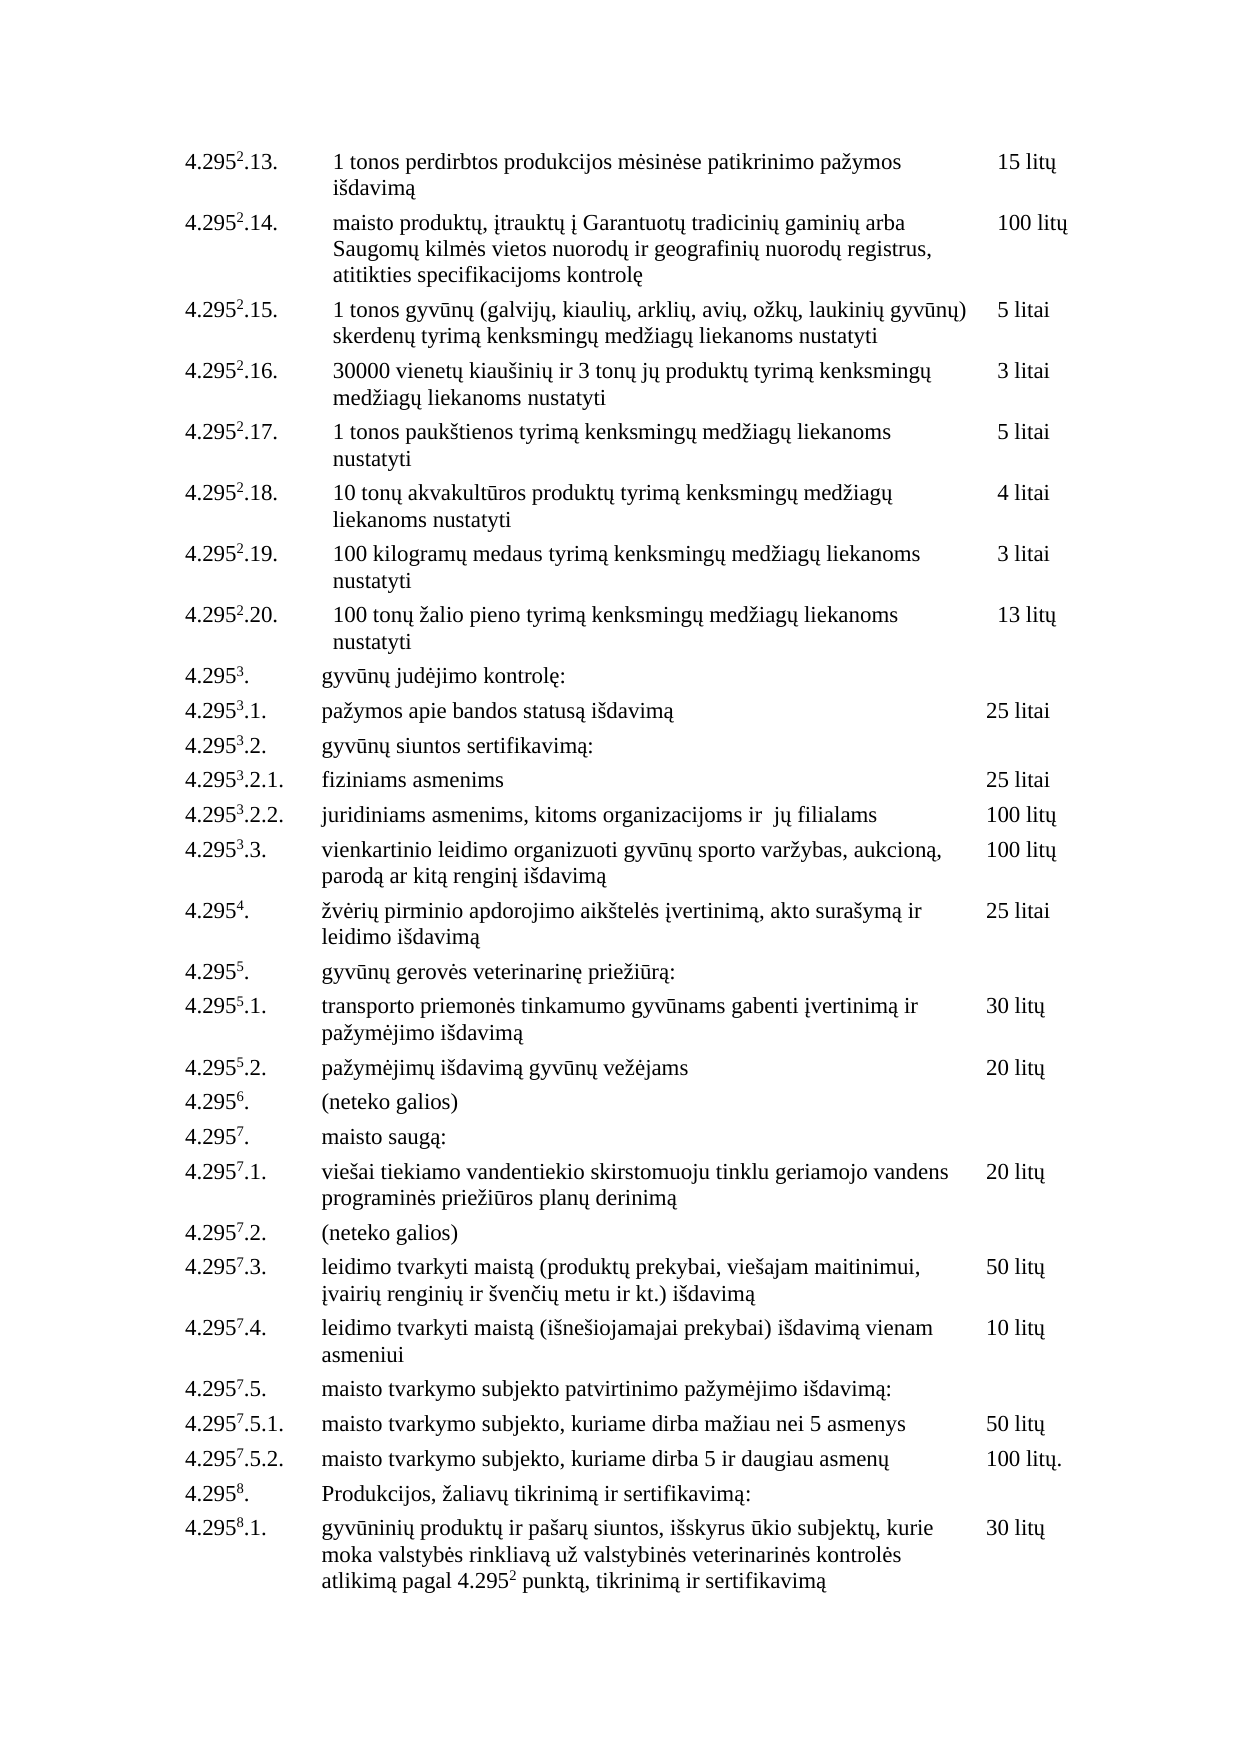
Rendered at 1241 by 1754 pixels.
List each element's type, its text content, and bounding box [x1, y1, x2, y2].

table_cell 4.2953.2.2. [174, 801, 321, 836]
table_cell [986, 1219, 1148, 1253]
table_cell 30 litų [986, 993, 1148, 1054]
table_cell maisto tvarkymo subjekto, kuriame dirba mažiau nei 5 asmenys [321, 1410, 986, 1445]
table_cell 100 litų [986, 836, 1148, 897]
table_cell 13 litų [986, 601, 1148, 662]
table_cell 4.2957.5.1. [174, 1410, 321, 1445]
table_cell [986, 1088, 1148, 1123]
table_cell 3 litai [986, 357, 1148, 418]
table_cell pažymėjimų išdavimą gyvūnų vežėjams [321, 1054, 986, 1088]
table_cell 4.2957.2. [174, 1219, 321, 1253]
table_cell 4.2957.3. [174, 1254, 321, 1314]
table_cell gyvūnų judėjimo kontrolę: [321, 663, 986, 697]
table_cell gyvūnų gerovės veterinarinę priežiūrą: [321, 958, 986, 993]
table_cell 25 litai [986, 766, 1148, 801]
table_cell maisto produktų, įtrauktų į Garantuotų tradicinių gaminių arba Saugomų kilmės vietos nuorodų ir geografinių nuorodų registrus, atitikties specifikacijoms kontrolę [321, 209, 986, 296]
table_cell [986, 1376, 1148, 1410]
table_cell [986, 732, 1148, 766]
table_cell 30 litų [986, 1514, 1148, 1602]
table_cell 4.2958.1. [174, 1514, 321, 1602]
table_cell 4.2952.14. [174, 209, 321, 296]
table_cell 4.2958. [174, 1480, 321, 1514]
table_cell 4.2955.1. [174, 993, 321, 1054]
table_cell (neteko galios) [321, 1088, 986, 1123]
table_cell 25 litai [986, 897, 1148, 958]
table_cell vienkartinio leidimo organizuoti gyvūnų sporto varžybas, aukcioną, parodą ar kitą renginį išdavimą [321, 836, 986, 897]
table_cell 3 litai [986, 540, 1148, 601]
table_cell 4.2953.1. [174, 697, 321, 732]
table_cell 10 litų [986, 1315, 1148, 1376]
table_cell maisto tvarkymo subjekto, kuriame dirba 5 ir daugiau asmenų [321, 1445, 986, 1479]
table_cell 1 tonos gyvūnų (galvijų, kiaulių, arklių, avių, ožkų, laukinių gyvūnų) skerdenų tyrimą kenksmingų medžiagų liekanoms nustatyti [321, 296, 986, 357]
table_cell 4.2956. [174, 1088, 321, 1123]
table_cell 4.2954. [174, 897, 321, 958]
table_cell leidimo tvarkyti maistą (produktų prekybai, viešajam maitinimui, įvairių renginių ir švenčių metu ir kt.) išdavimą [321, 1254, 986, 1314]
table_cell 15 litų [986, 148, 1148, 209]
table_cell 50 litų [986, 1410, 1148, 1445]
table_cell 5 litai [986, 296, 1148, 357]
table_cell 4.2952.17. [174, 418, 321, 479]
table_cell 4.2955. [174, 958, 321, 993]
table_cell 50 litų [986, 1254, 1148, 1314]
table_cell 5 litai [986, 418, 1148, 479]
table_cell 25 litai [986, 697, 1148, 732]
table_cell [986, 1480, 1148, 1514]
table_cell 4.2952.16. [174, 357, 321, 418]
table_cell (neteko galios) [321, 1219, 986, 1253]
table_cell žvėrių pirminio apdorojimo aikštelės įvertinimą, akto surašymą ir leidimo išdavimą [321, 897, 986, 958]
table_cell 30000 vienetų kiaušinių ir 3 tonų jų produktų tyrimą kenksmingų medžiagų liekanoms nustatyti [321, 357, 986, 418]
table_cell viešai tiekiamo vandentiekio skirstomuoju tinklu geriamojo vandens programinės priežiūros planų derinimą [321, 1158, 986, 1219]
table_cell 4.2952.13. [174, 148, 321, 209]
table_cell 10 tonų akvakultūros produktų tyrimą kenksmingų medžiagų liekanoms nustatyti [321, 479, 986, 540]
table_cell maisto saugą: [321, 1123, 986, 1158]
table_cell 4.2957.4. [174, 1315, 321, 1376]
table_cell 20 litų [986, 1158, 1148, 1219]
table_cell 4.2952.19. [174, 540, 321, 601]
table_cell 4.2957.5.2. [174, 1445, 321, 1479]
table_cell 4.2957.1. [174, 1158, 321, 1219]
table_cell 4.2953.3. [174, 836, 321, 897]
table_cell pažymos apie bandos statusą išdavimą [321, 697, 986, 732]
table_cell 100 litų. [986, 1445, 1148, 1479]
table_cell 4.2957. [174, 1123, 321, 1158]
table_cell 4.2952.20. [174, 601, 321, 662]
table_cell 20 litų [986, 1054, 1148, 1088]
table_cell 4.2953.2.1. [174, 766, 321, 801]
table_cell transporto priemonės tinkamumo gyvūnams gabenti įvertinimą ir pažymėjimo išdavimą [321, 993, 986, 1054]
table_cell 4.2955.2. [174, 1054, 321, 1088]
table_cell gyvūnų siuntos sertifikavimą: [321, 732, 986, 766]
table_cell [986, 663, 1148, 697]
table_cell 100 kilogramų medaus tyrimą kenksmingų medžiagų liekanoms nustatyti [321, 540, 986, 601]
table_cell 1 tonos perdirbtos produkcijos mėsinėse patikrinimo pažymos išdavimą [321, 148, 986, 209]
table_cell 4.2953.2. [174, 732, 321, 766]
table_cell 4.2952.18. [174, 479, 321, 540]
table_cell Produkcijos, žaliavų tikrinimą ir sertifikavimą: [321, 1480, 986, 1514]
table_cell [986, 958, 1148, 993]
table_cell 100 litų [986, 801, 1148, 836]
table_cell leidimo tvarkyti maistą (išnešiojamajai prekybai) išdavimą vienam asmeniui [321, 1315, 986, 1376]
table_cell 4 litai [986, 479, 1148, 540]
table_cell 4.2957.5. [174, 1376, 321, 1410]
table_cell fiziniams asmenims [321, 766, 986, 801]
table_cell 100 tonų žalio pieno tyrimą kenksmingų medžiagų liekanoms nustatyti [321, 601, 986, 662]
table_cell 100 litų [986, 209, 1148, 296]
table_cell gyvūninių produktų ir pašarų siuntos, išskyrus ūkio subjektų, kurie moka valstybės rinkliavą už valstybinės veterinarinės kontrolės atlikimą pagal 4.2952 punktą, tikrinimą ir sertifikavimą [321, 1514, 986, 1602]
table_cell 4.2953. [174, 663, 321, 697]
table_cell 1 tonos paukštienos tyrimą kenksmingų medžiagų liekanoms nustatyti [321, 418, 986, 479]
table_cell maisto tvarkymo subjekto patvirtinimo pažymėjimo išdavimą: [321, 1376, 986, 1410]
table_cell 4.2952.15. [174, 296, 321, 357]
table_cell juridiniams asmenims, kitoms organizacijoms ir jų filialams [321, 801, 986, 836]
table_cell [986, 1123, 1148, 1158]
